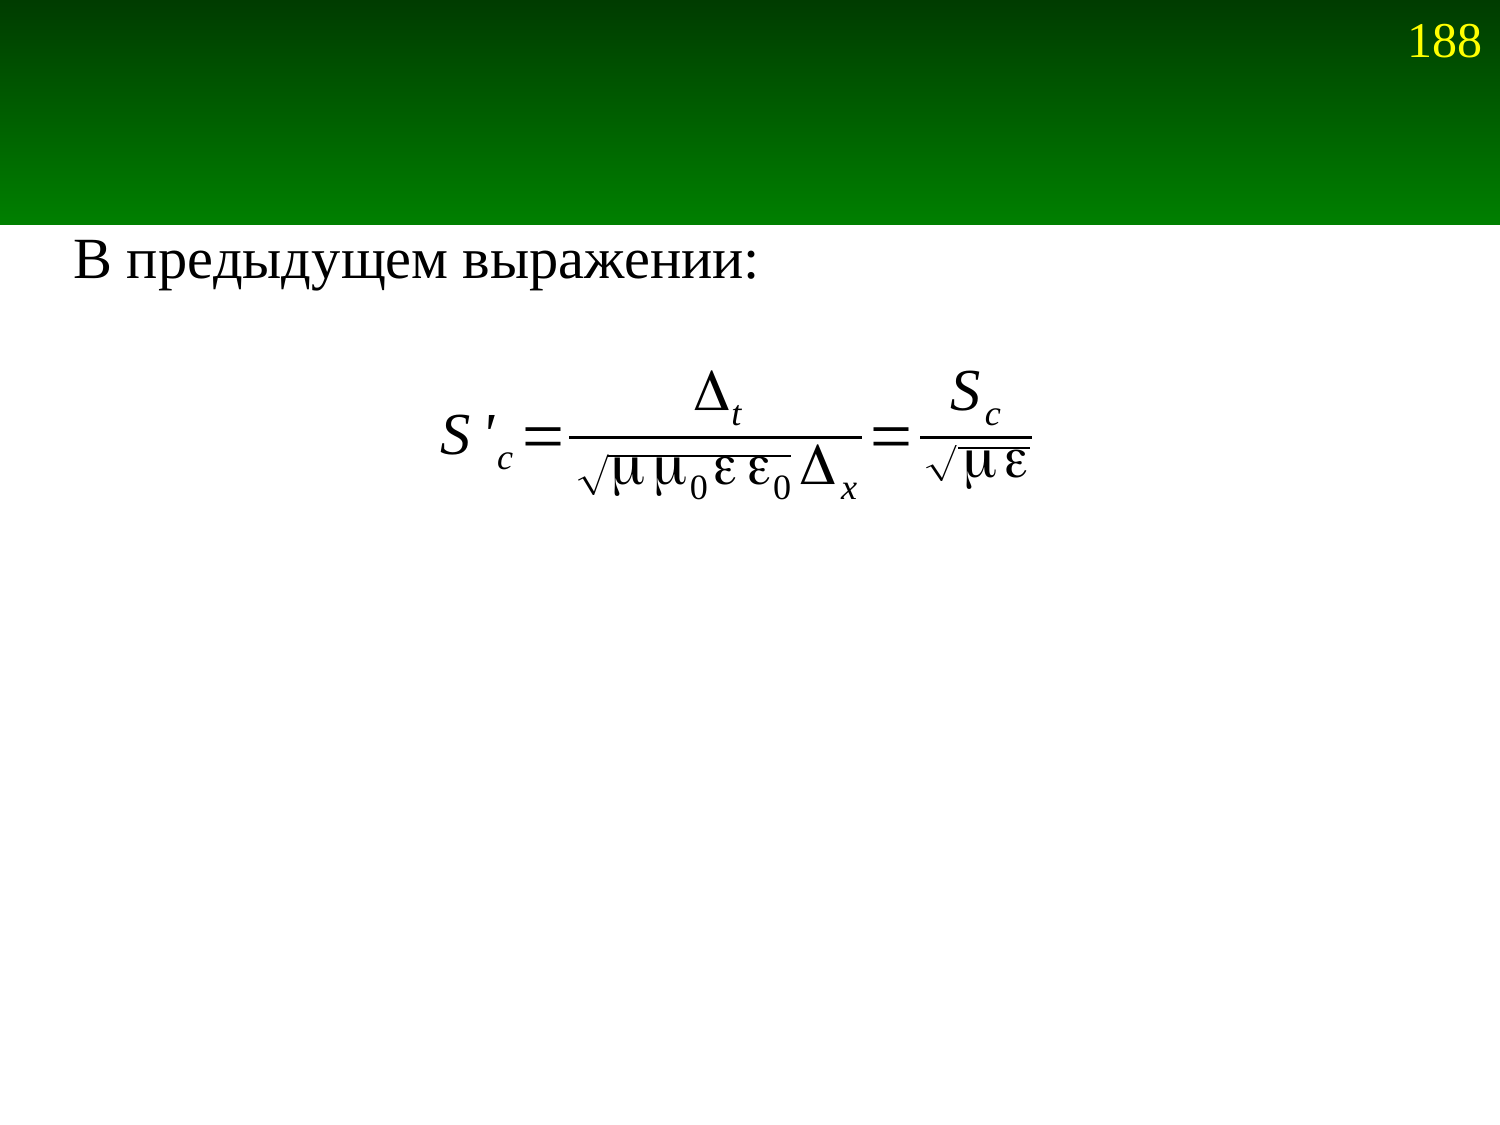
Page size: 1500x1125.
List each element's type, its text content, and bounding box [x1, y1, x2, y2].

text_box В предыдущем выражении: [59, 212, 1441, 384]
chart [425, 357, 1051, 508]
